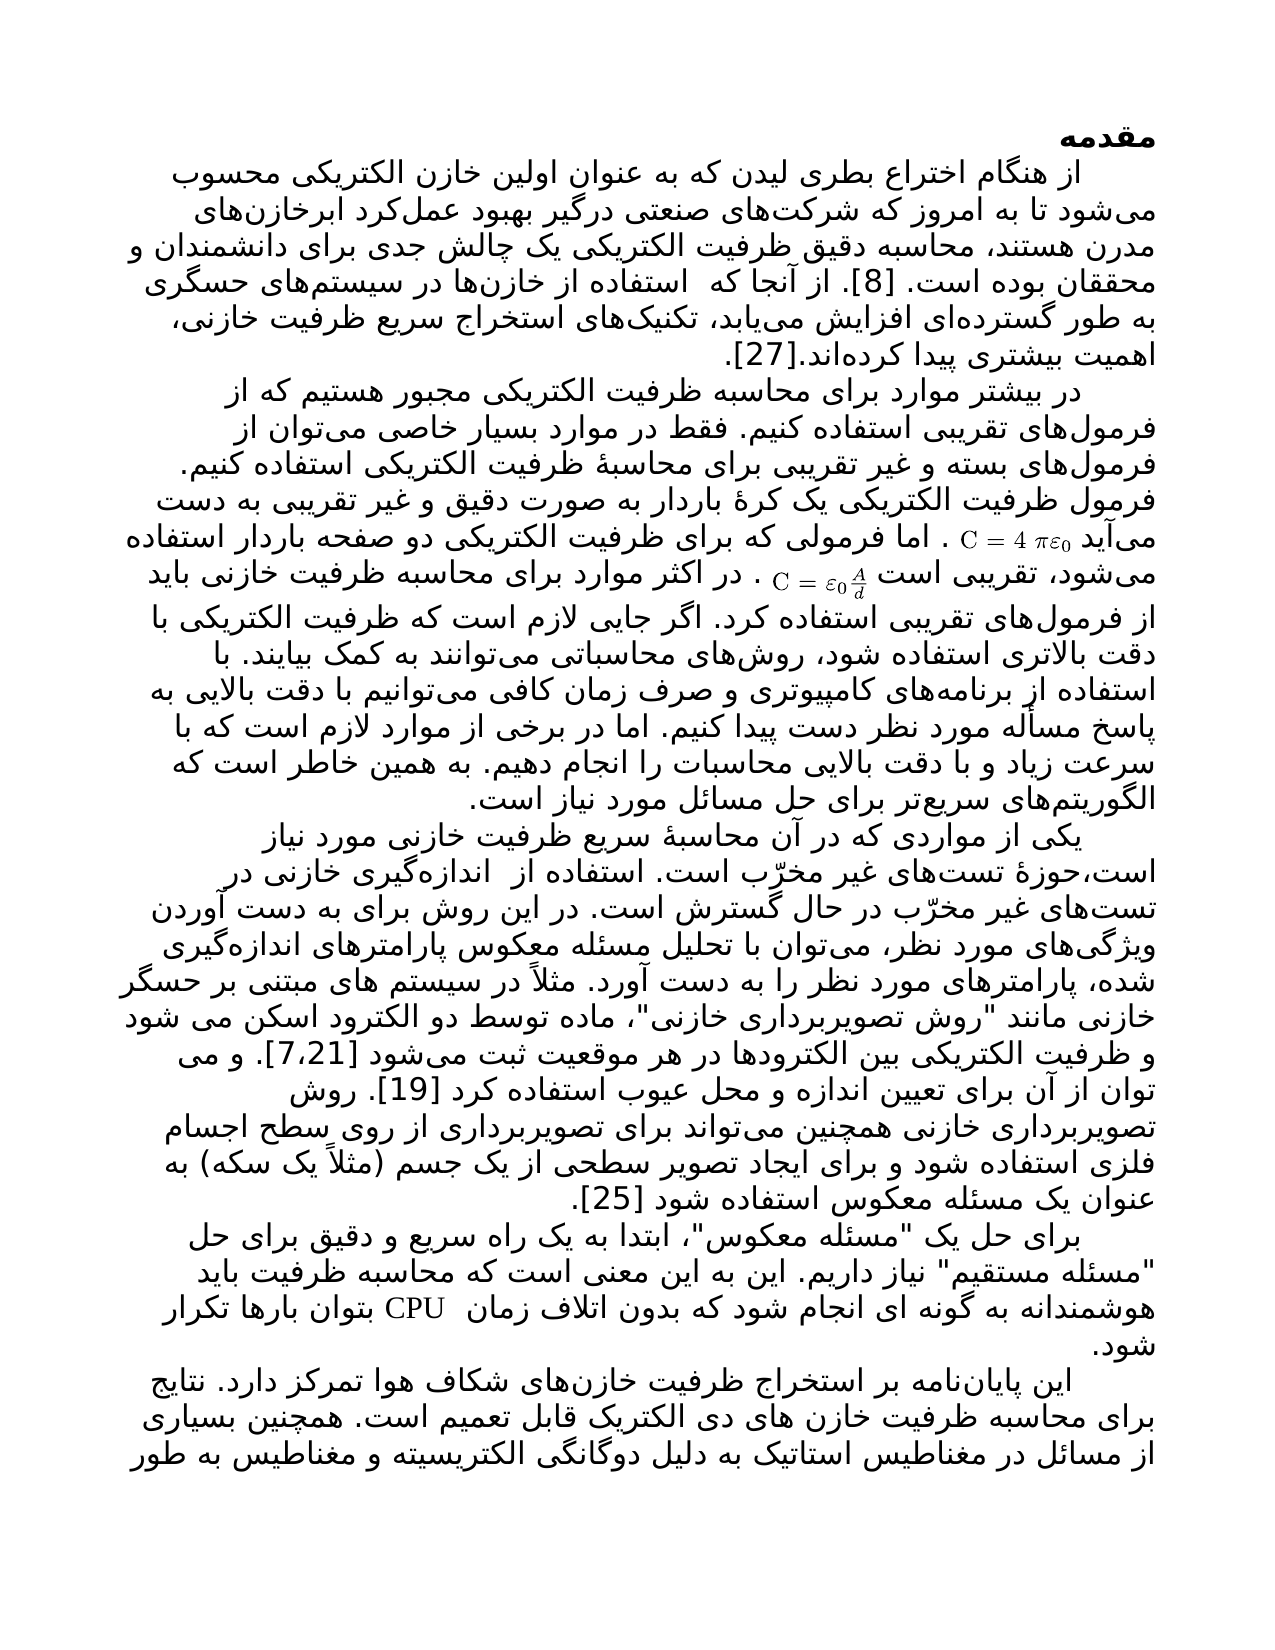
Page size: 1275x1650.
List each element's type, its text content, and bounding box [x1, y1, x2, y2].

text برای حل یک "مسئله معکوس"، ابتدا به یک راه سریع و دقیق برای حل "مسئله مستقیم" نیاز داریم. این به این معنی است که محاسبه ظرفیت باید هوشمندانه به گونه ای انجام شود که بدون اتلاف زمان CPU بتوان بارها تکرار شود. [118, 1217, 1157, 1362]
text یکی از مواردی که در آن محاسبهٔ سریع ظرفیت خازنی مورد نیاز است،‌حوزهٔ تست‌های غیر مخرّب است. استفاده از اندازه‌گیری خازنی در تست‌های غیر مخرّب در حال گسترش است. در این روش‌ برای به دست آوردن ویژگی‌های مورد نظر، می‌توان با تحلیل مسئله معکوس پارامترهای اندازه‌گیری شده، پارامترهای مورد نظر را به دست آورد. مثلاً در سیستم های مبتنی بر حسگر خازنی مانند "روش تصویربرداری خازنی"، ماده توسط دو الکترود اسکن می شود و ظرفیت الکتریکی بین الکترودها در هر موقعیت ثبت می‌شود [7،21]. و می توان از آن برای تعیین اندازه و محل عیوب استفاده کرد [19]. روش تصویربرداری خازنی همچنین می‌تواند برای تصویربرداری از روی سطح اجسام فلزی استفاده شود و برای ایجاد تصویر سطحی از یک جسم (مثلاً یک سکه) به عنوان یک مسئله معکوس استفاده شود [25]. [118, 817, 1157, 1217]
text از هنگام اختراع بطری لیدن که به عنوان اولین خازن الکتریکی محسوب می‌شود تا به امروز که شرکت‌های صنعتی درگیر بهبود عمل‌کرد ابرخازن‌های مدرن هستند، محاسبه دقیق ظرفیت الکتریکی یک چالش جدی برای دانشمندان و محققان بوده است. [8]. از آنجا که استفاده از خازن‌ها در سیستم‌های حسگری به طور گسترده‌ای افزایش می‌یابد، تکنیک‌های استخراج سریع ظرفیت خازنی، اهمیت بیشتری پیدا کرده‌اند.[27]. [118, 154, 1157, 373]
text مقدمه [118, 118, 1157, 154]
text در بیشتر موارد برای محاسبه ظرفیت الکتریکی مجبور هستیم که از فرمول‌های تقریبی استفاده کنیم. فقط در موارد بسیار خاصی می‌توان از فرمول‌های بسته و غیر تقریبی برای محاسبهٔ ظرفیت الکتریکی استفاده کنیم. فرمول ظرفیت الکتریکی یک کرهٔ باردار به صورت دقیق و غیر تقریبی به دست می‌آید . اما فرمولی که برای ظرفیت الکتریکی دو صفحه باردار استفاده می‌شود، تقریبی است . در اکثر موارد برای محاسبه ظرفیت خازنی باید از فرمول‌های تقریبی استفاده کرد. اگر جایی لازم است که ظرفیت الکتریکی با دقت بالاتری استفاده شود،‌ روش‌های محاسباتی می‌توانند به کمک بیایند. با استفاده از برنامه‌های کامپیوتری و صرف زمان کافی می‌توانیم با دقت بالایی به پاسخ مسأله مورد نظر دست پیدا کنیم. اما در برخی از موارد لازم است که با سرعت زیاد و با دقت بالایی محاسبات را انجام دهیم. به همین خاطر است که الگوریتم‌های سریع‌تر برای حل مسائل مورد نیاز است. [118, 373, 1157, 817]
text این پایان‌نامه بر استخراج ظرفیت خازن‌های شکاف هوا تمرکز دارد. نتایج برای محاسبه ظرفیت خازن های دی الکتریک قابل تعمیم است. همچنین بسیاری از مسائل در مغناطیس استاتیک به دلیل دوگانگی الکتریسیته و مغناطیس به طور [118, 1362, 1157, 1472]
